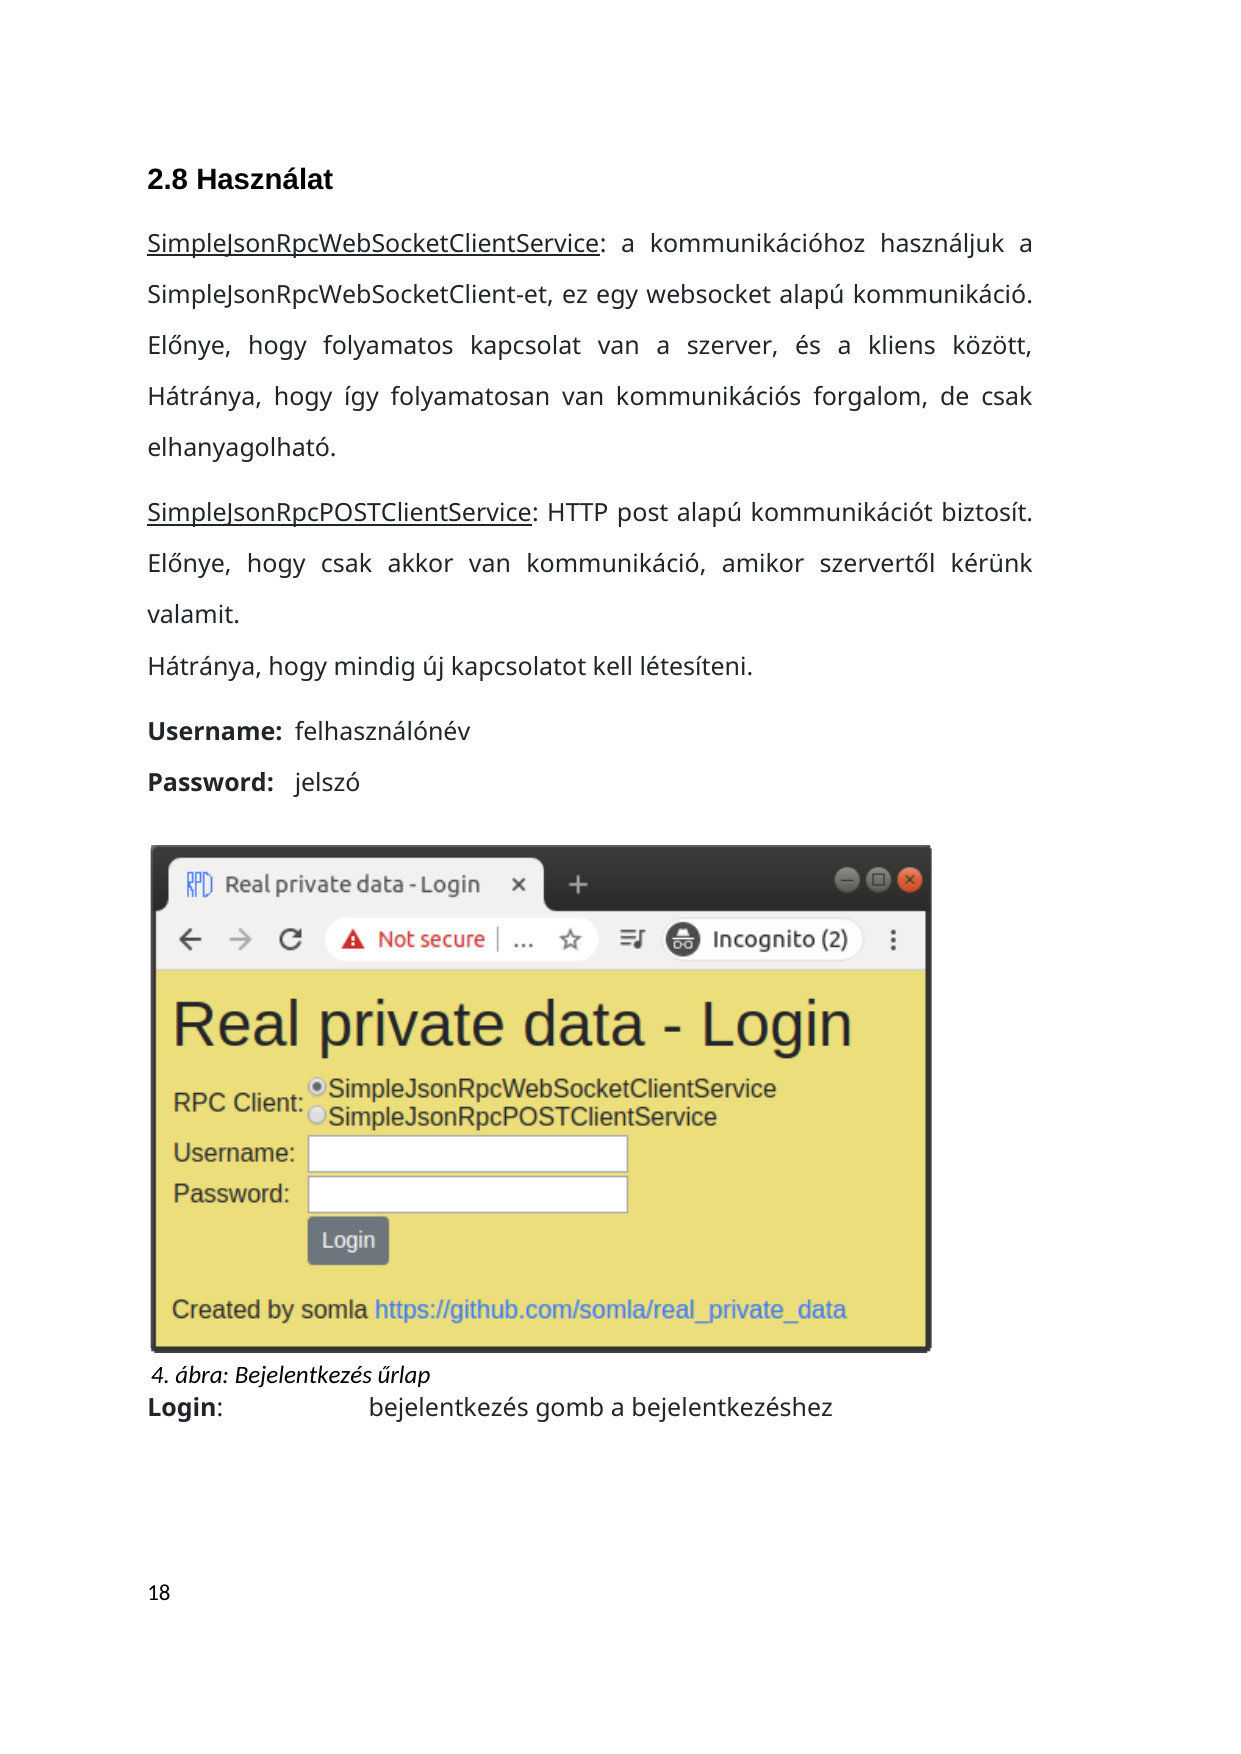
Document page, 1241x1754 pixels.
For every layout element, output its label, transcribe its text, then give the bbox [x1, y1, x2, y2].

picture [150, 845, 932, 1353]
text Username: felhasználónév Password: jelszó Login: bejelentkezés gomb a bejelentkezéshez [147, 714, 1033, 1424]
text SimpleJsonRpcPOSTClientService: HTTP post alapú kommunikációt biztosít. Előnye, hogy csak akkor van kommunikáció, amikor szervertől kérünk valamit. Hátránya, hogy mindig új kapcsolatot kell létesíteni. [147, 495, 1033, 682]
text SimpleJsonRpcWebSocketClientService: a kommunikációhoz használjuk a SimpleJsonRpcWebSocketClient-et, ez egy websocket alapú kommunikáció. Előnye, hogy folyamatos kapcsolat van a szerver, és a kliens között, Hátránya, hogy így folyamatosan van kommunikációs forgalom, de csak elhanyagolható. [147, 225, 1033, 463]
text 4. ábra: Bejelentkezés űrlap [151, 1353, 932, 1389]
